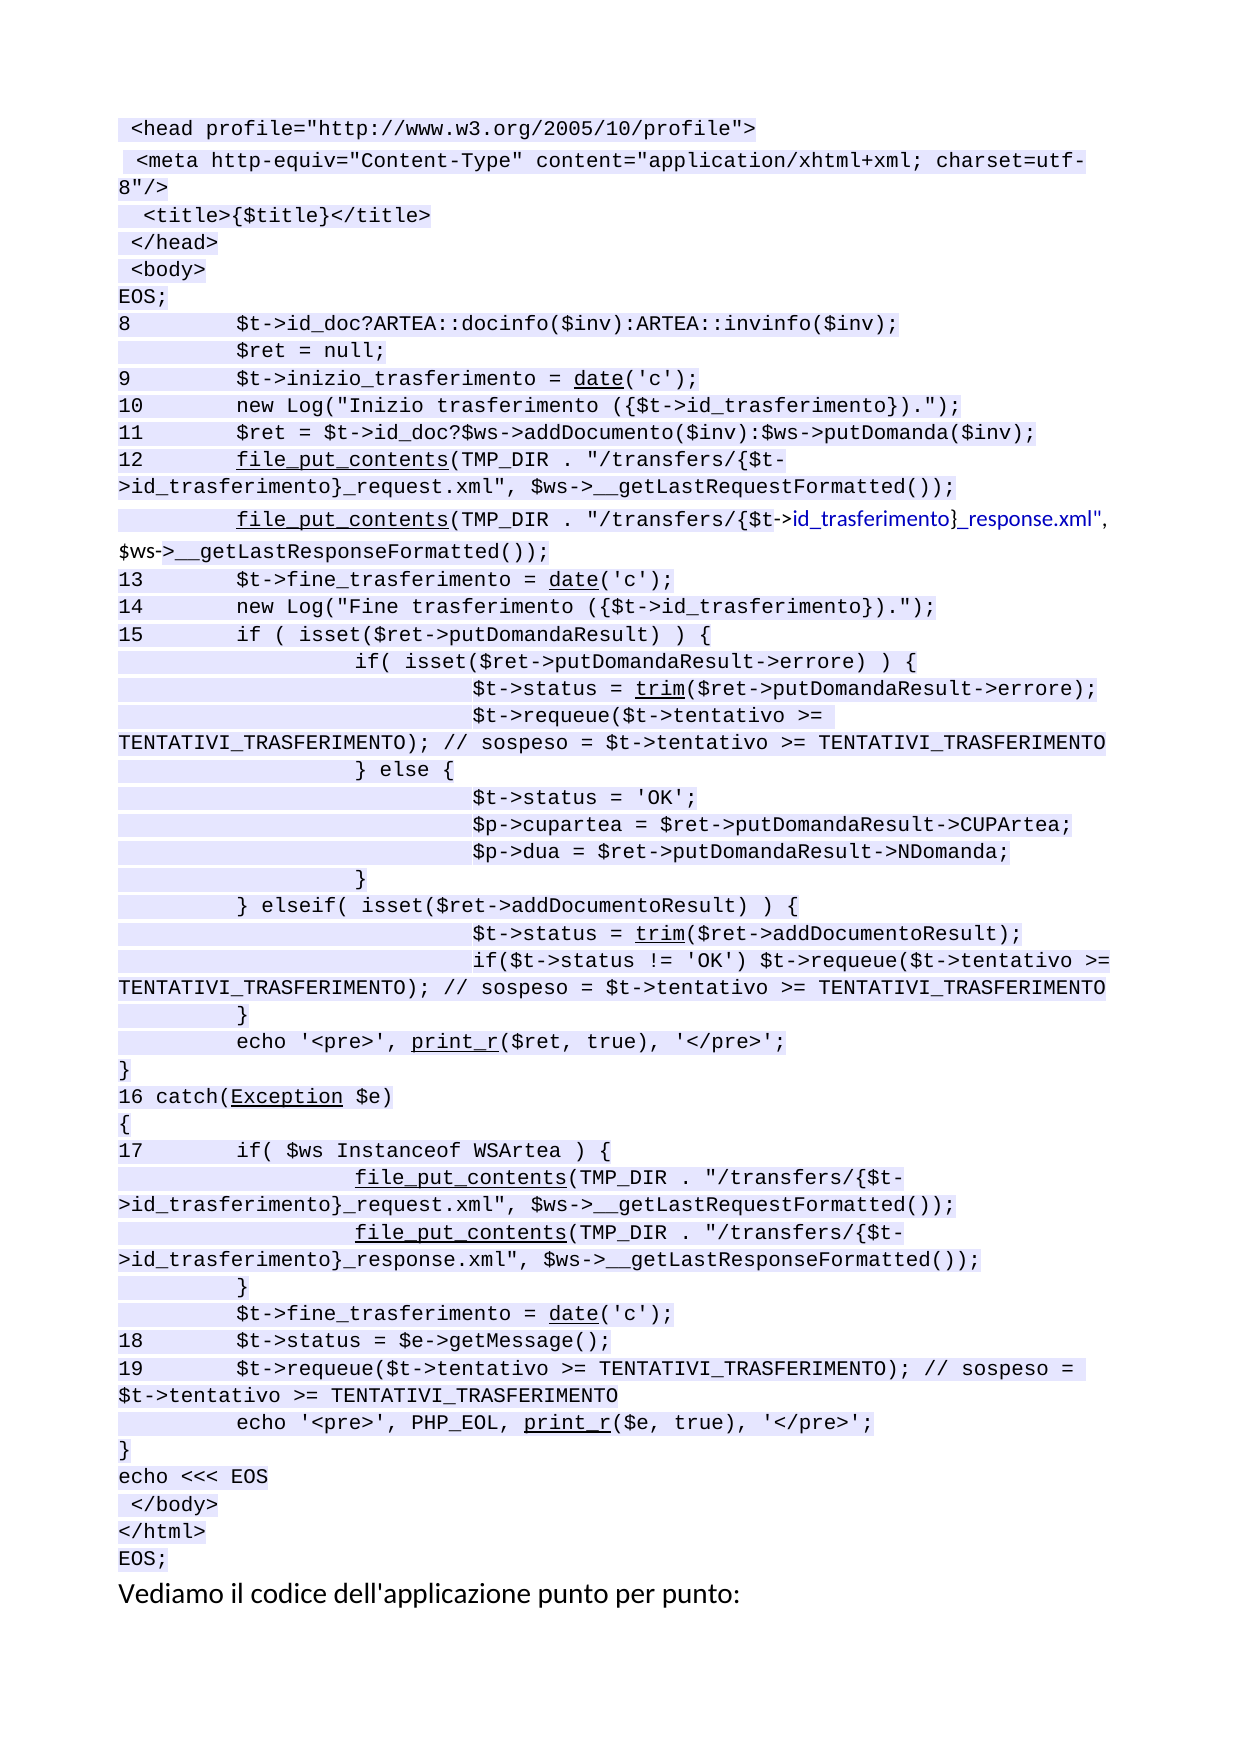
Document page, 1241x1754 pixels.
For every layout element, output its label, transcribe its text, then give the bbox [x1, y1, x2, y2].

text 11 $ret = $t->id_doc?$ws->addDocumento($inv):$ws->putDomanda($inv); [118, 422, 1122, 446]
text } elseif( isset($ret->addDocumentoResult) ) { [118, 895, 1122, 919]
text 16 catch(Exception $e) [118, 1086, 1122, 1109]
text <meta http-equiv="Content-Type" content="application/xhtml+xml; charset=utf-8"/> [118, 145, 1122, 201]
text 9 $t->inizio_trasferimento = date('c'); [118, 368, 1122, 391]
text file_put_contents(TMP_DIR . "/transfers/{$t->id_trasferimento}_response.xml", $ws->__getLastResponseFormatted()); [118, 504, 1122, 565]
text </body> [118, 1493, 1122, 1517]
text 12 file_put_contents(TMP_DIR . "/transfers/{$t->id_trasferimento}_request.xml", $ws->__getLastRequestFormatted()); [118, 449, 1122, 500]
text echo '<pre>', PHP_EOL, print_r($e, true), '</pre>'; [118, 1412, 1122, 1436]
text } [118, 1058, 1122, 1082]
text $t->status = trim($ret->addDocumentoResult); [118, 923, 1122, 946]
text } else { [118, 759, 1122, 783]
text echo '<pre>', print_r($ret, true), '</pre>'; [118, 1031, 1122, 1055]
text if( isset($ret->putDomandaResult->errore) ) { [118, 651, 1122, 674]
text <body> [118, 259, 1122, 283]
text 13 $t->fine_trasferimento = date('c'); [118, 569, 1122, 593]
text } [118, 868, 1122, 892]
text </head> [118, 232, 1122, 255]
text 18 $t->status = $e->getMessage(); [118, 1330, 1122, 1354]
text file_put_contents(TMP_DIR . "/transfers/{$t->id_trasferimento}_request.xml", $ws->__getLastRequestFormatted()); [118, 1167, 1122, 1218]
text $ret = null; [118, 341, 1122, 364]
text } [118, 1004, 1122, 1028]
text 17 if( $ws Instanceof WSArtea ) { [118, 1140, 1122, 1164]
text $t->requeue($t->tentativo >= TENTATIVI_TRASFERIMENTO); // sospeso = $t->tentativo >= TENTATIVI_TRASFERIMENTO [118, 705, 1122, 756]
text 10 new Log("Inizio trasferimento ({$t->id_trasferimento})."); [118, 395, 1122, 418]
text { [118, 1113, 1122, 1137]
text $t->status = 'OK'; [118, 787, 1122, 810]
text <head profile="http://www.w3.org/2005/10/profile"> [118, 118, 1122, 142]
text 14 new Log("Fine trasferimento ({$t->id_trasferimento})."); [118, 596, 1122, 620]
text echo <<< EOS [118, 1466, 1122, 1490]
text Vediamo il codice dell'applicazione punto per punto: [118, 1575, 1122, 1611]
text </html> [118, 1521, 1122, 1544]
text $t->status = trim($ret->putDomandaResult->errore); [118, 678, 1122, 702]
text 8 $t->id_doc?ARTEA::docinfo($inv):ARTEA::invinfo($inv); [118, 313, 1122, 337]
text <title>{$title}</title> [118, 204, 1122, 228]
text file_put_contents(TMP_DIR . "/transfers/{$t->id_trasferimento}_response.xml", $ws->__getLastResponseFormatted()); [118, 1222, 1122, 1272]
text } [118, 1276, 1122, 1300]
text 15 if ( isset($ret->putDomandaResult) ) { [118, 623, 1122, 647]
text if($t->status != 'OK') $t->requeue($t->tentativo >= TENTATIVI_TRASFERIMENTO); // sospeso = $t->tentativo >= TENTATIVI_TRASFERIMENTO [118, 950, 1122, 1001]
text 19 $t->requeue($t->tentativo >= TENTATIVI_TRASFERIMENTO); // sospeso = $t->tentativo >= TENTATIVI_TRASFERIMENTO [118, 1358, 1122, 1408]
text EOS; [118, 286, 1122, 310]
text EOS; [118, 1548, 1122, 1572]
text $t->fine_trasferimento = date('c'); [118, 1303, 1122, 1327]
text $p->dua = $ret->putDomandaResult->NDomanda; [118, 841, 1122, 865]
text $p->cupartea = $ret->putDomandaResult->CUPArtea; [118, 814, 1122, 837]
text } [118, 1439, 1122, 1463]
